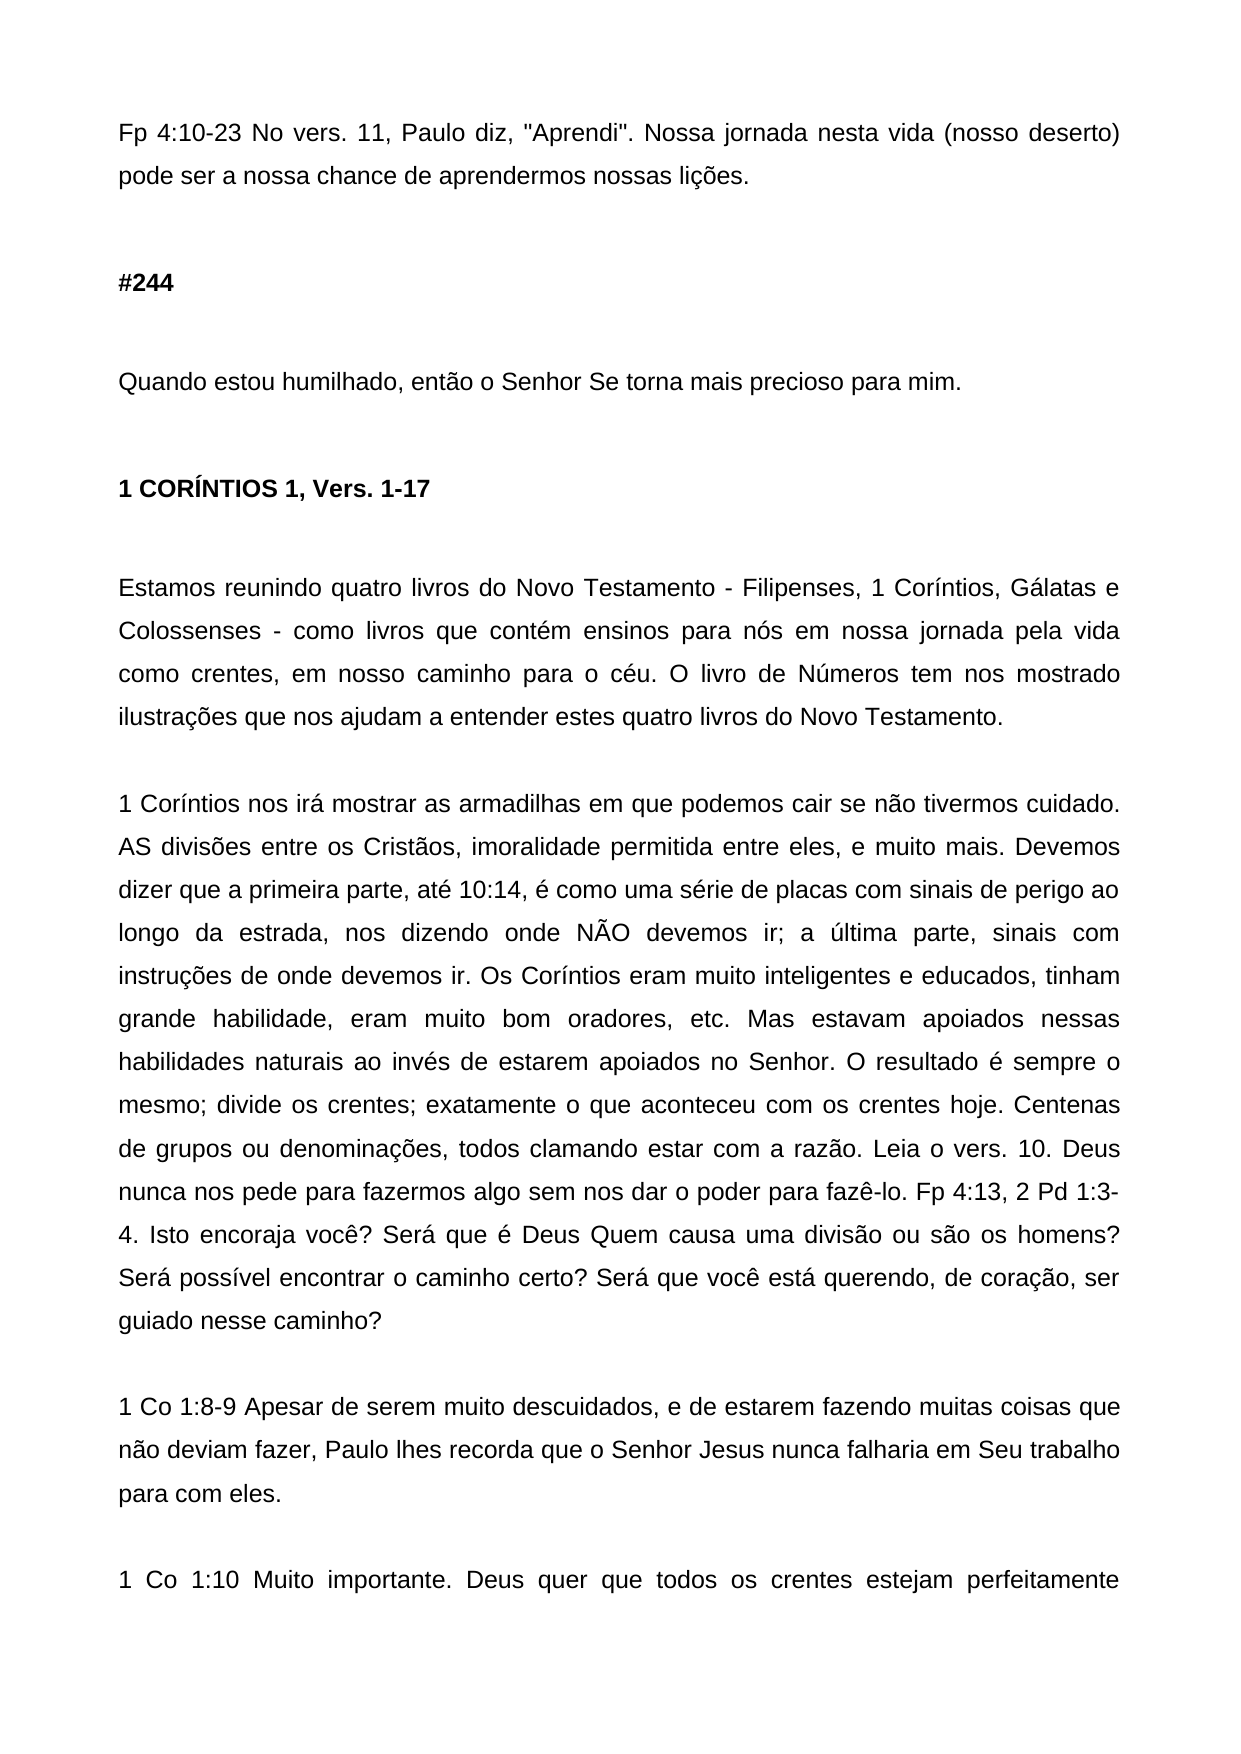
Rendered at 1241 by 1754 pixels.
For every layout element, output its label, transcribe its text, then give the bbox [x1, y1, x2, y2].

text Estamos reunindo quatro livros do Novo Testamento - Filipenses, 1 Coríntios, Gálatas e Colossenses - como livros que contém ensinos para nós em nossa jornada pela vida como crentes, em nosso caminho para o céu. O livro de Números tem nos mostrado ilustrações que nos ajudam a entender estes quatro livros do Novo Testamento. [118, 573, 1122, 731]
text Fp 4:10-23 No vers. 11, Paulo diz, "Aprendi". Nossa jornada nesta vida (nosso deserto) pode ser a nossa chance de aprendermos nossas lições. [118, 118, 1122, 190]
text 1 Coríntios nos irá mostrar as armadilhas em que podemos cair se não tivermos cuidado. AS divisões entre os Cristãos, imoralidade permitida entre eles, e muito mais. Devemos dizer que a primeira parte, até 10:14, é como uma série de placas com sinais de perigo ao longo da estrada, nos dizendo onde NÃO devemos ir; a última parte, sinais com instruções de onde devemos ir. Os Coríntios eram muito inteligentes e educados, tinham grande habilidade, eram muito bom oradores, etc. Mas estavam apoiados nessas habilidades naturais ao invés de estarem apoiados no Senhor. O resultado é sempre o mesmo; divide os crentes; exatamente o que aconteceu com os crentes hoje. Centenas de grupos ou denominações, todos clamando estar com a razão. Leia o vers. 10. Deus nunca nos pede para fazermos algo sem nos dar o poder para fazê-lo. Fp 4:13, 2 Pd 1:3-4. Isto encoraja você? Será que é Deus Quem causa uma divisão ou são os homens? Será possível encontrar o caminho certo? Será que você está querendo, de coração, ser guiado nesse caminho? [118, 788, 1122, 1335]
text Quando estou humilhado, então o Senhor Se torna mais precioso para mim. [118, 367, 1122, 396]
subtitle 1 CORÍNTIOS 1, Vers. 1-17 [118, 474, 1122, 503]
subtitle #244 [118, 268, 1122, 297]
text 1 Co 1:10 Muito importante. Deus quer que todos os crentes estejam perfeitamente [118, 1565, 1122, 1593]
text 1 Co 1:8-9 Apesar de serem muito descuidados, e de estarem fazendo muitas coisas que não deviam fazer, Paulo lhes recorda que o Senhor Jesus nunca falharia em Seu trabalho para com eles. [118, 1392, 1122, 1507]
